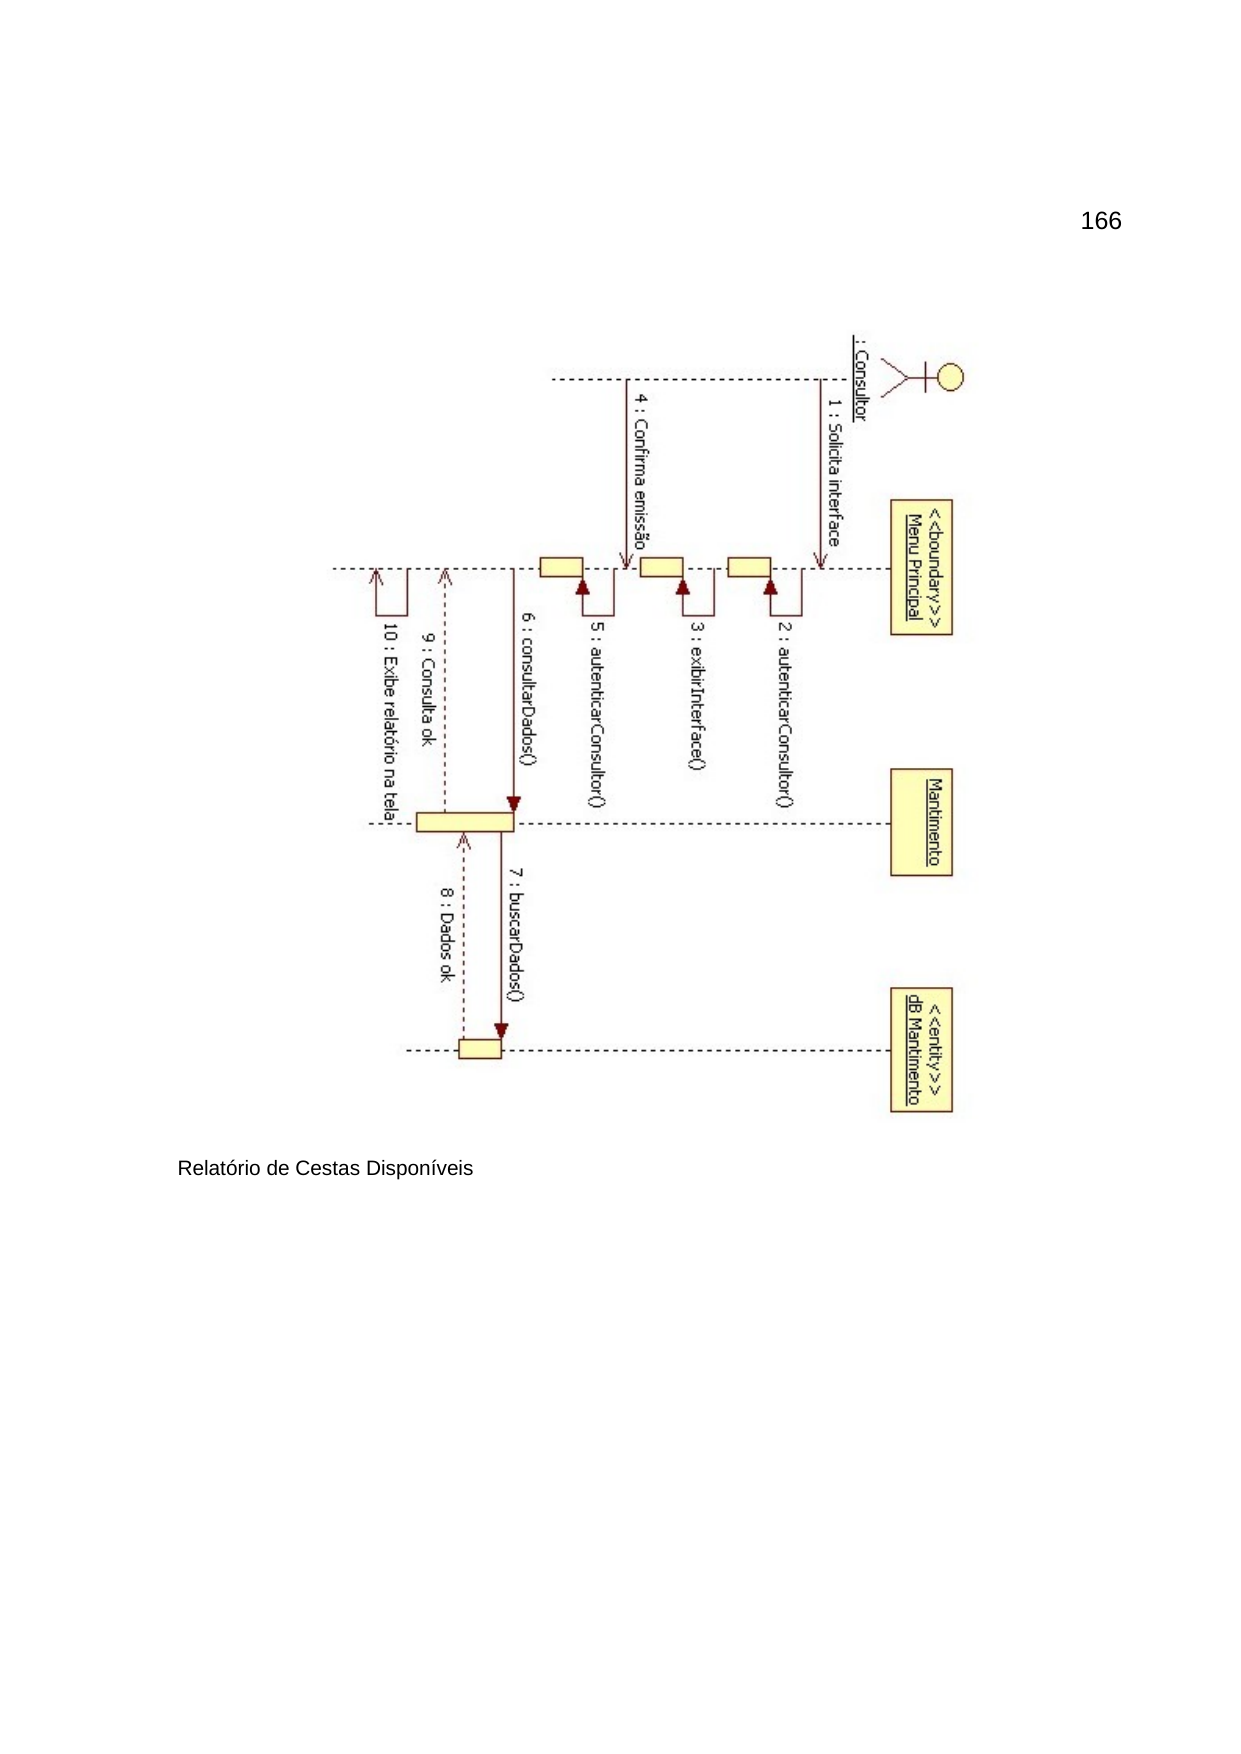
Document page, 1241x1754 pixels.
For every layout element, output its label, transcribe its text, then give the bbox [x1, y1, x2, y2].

picture [302, 293, 997, 1144]
text Relatório de Cestas Disponíveis [177, 1144, 1122, 1180]
